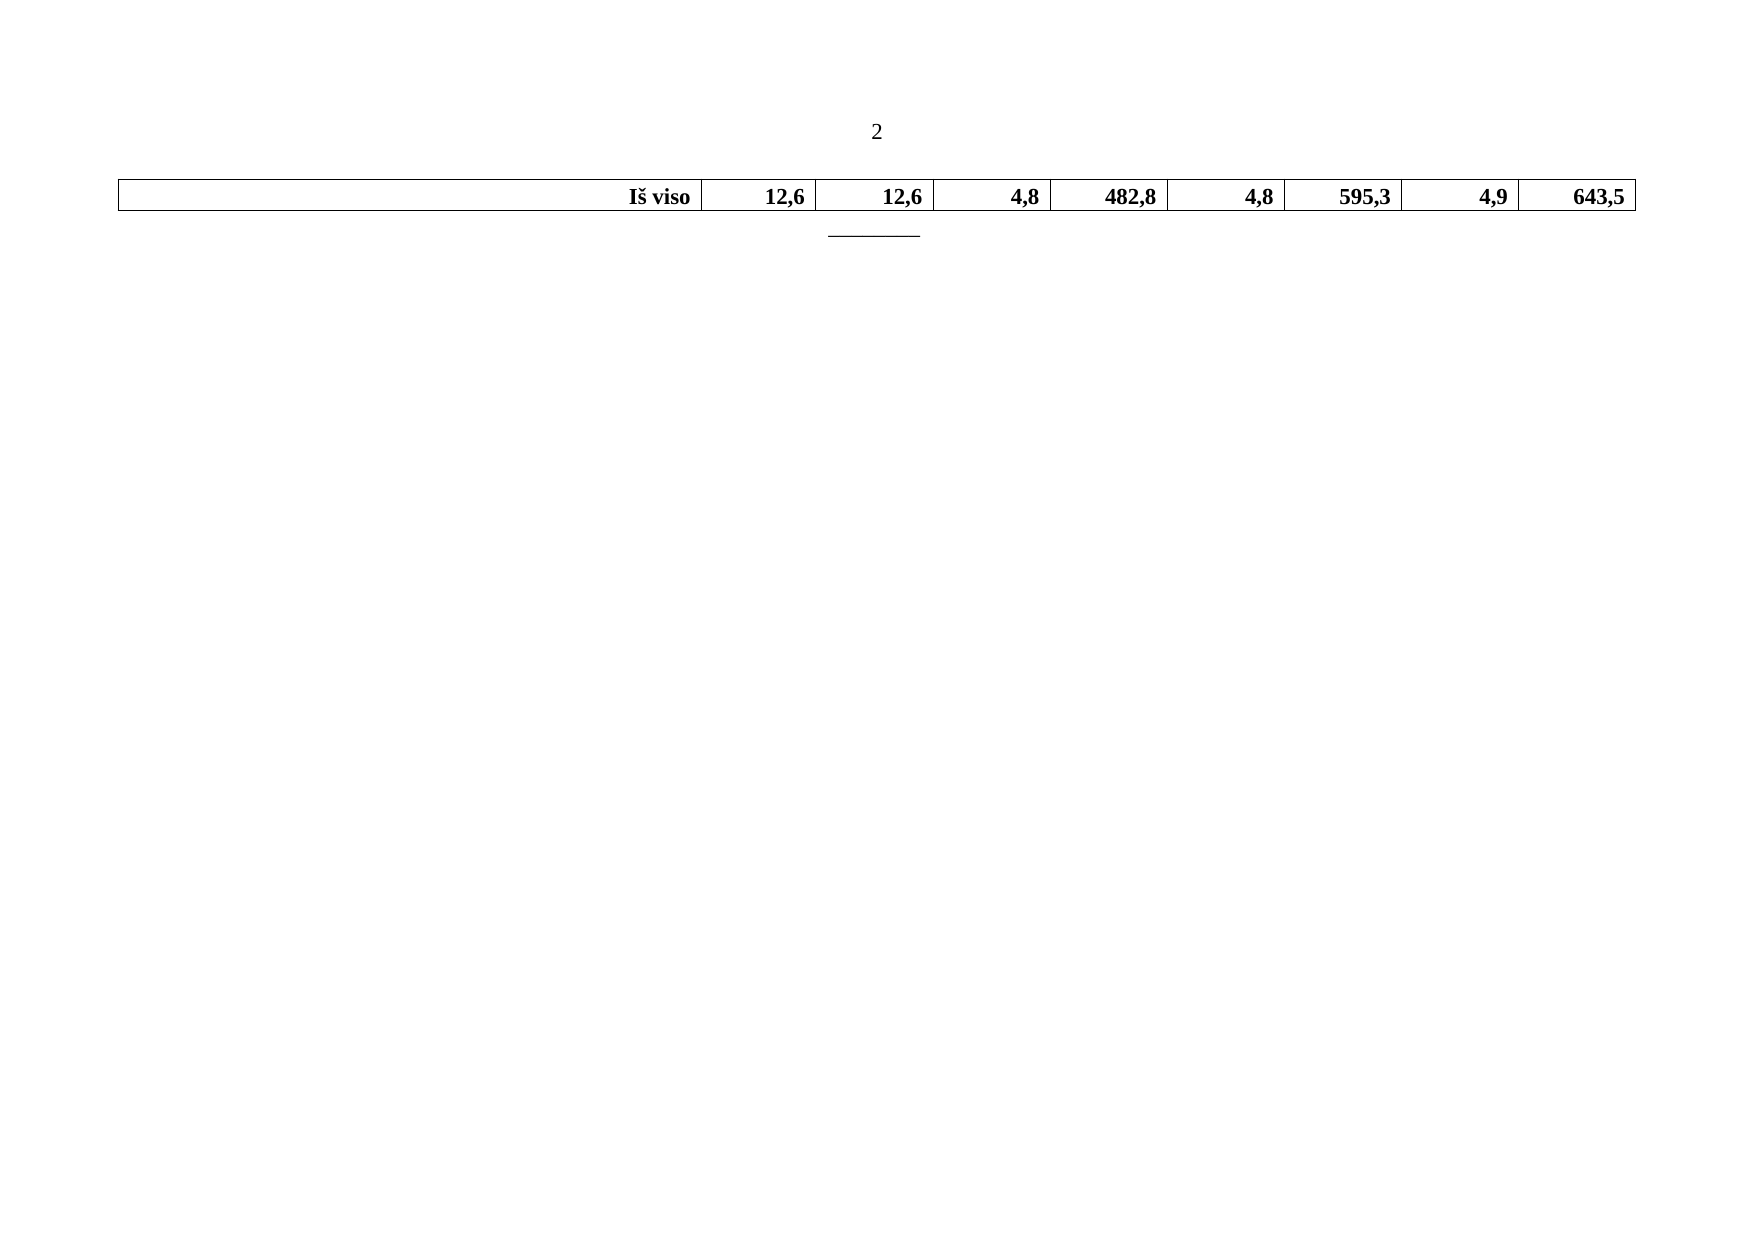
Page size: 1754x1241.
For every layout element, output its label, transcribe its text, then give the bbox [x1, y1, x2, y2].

text ________ [118, 211, 1636, 239]
table_cell 4,8 [934, 180, 1050, 210]
table_cell 12,6 [702, 180, 815, 210]
table_cell 4,9 [1402, 180, 1518, 210]
table_cell 12,6 [816, 180, 933, 210]
table_cell 482,8 [1051, 180, 1167, 210]
table_cell 643,5 [1519, 180, 1635, 210]
table_cell 4,8 [1168, 180, 1284, 210]
table_cell 595,3 [1285, 180, 1401, 210]
table_cell Iš viso [119, 180, 701, 210]
